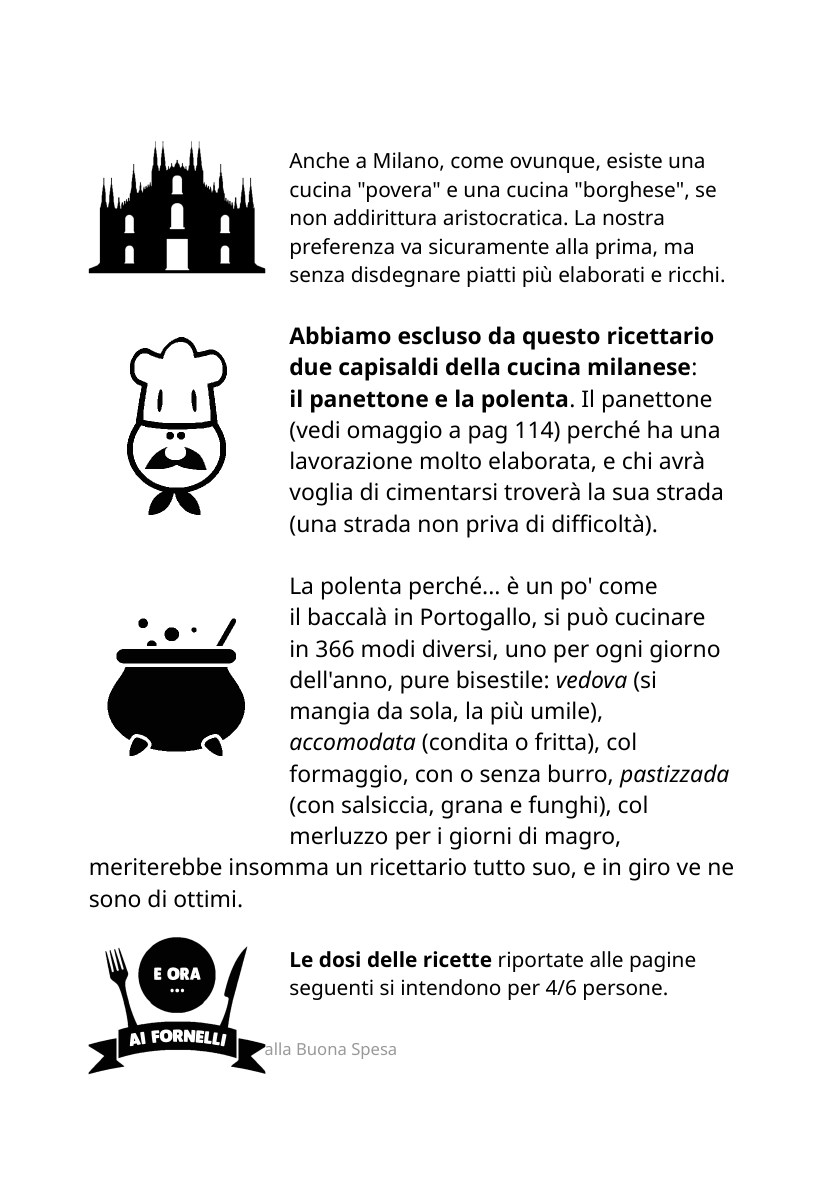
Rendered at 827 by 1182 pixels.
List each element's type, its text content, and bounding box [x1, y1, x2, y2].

text Le dosi delle ricette riportate alle pagine seguenti si intendono per 4/6 persone. [266, 945, 738, 1002]
picture [88, 118, 266, 296]
text Abbiamo escluso da questo ricettario due capisaldi della cucina milanese: [88, 320, 738, 382]
text in 366 modi diversi, uno per ogni giorno dell'anno, pure bisestile: vedova (si mangia da sola, la più umile), accomodata (condita o fritta), col formaggio, con o senza burro, pastizzada (con salsiccia, grana e funghi), col merluzzo per i giorni di magro, meriterebbe insomma un ricettario tutto suo, e in giro ve ne sono di ottimi. [88, 632, 738, 914]
text il baccalà in Portogallo, si può cucinare [266, 601, 738, 632]
picture [88, 337, 266, 515]
picture [88, 597, 266, 775]
text (una strada non priva di difficoltà). [88, 507, 738, 539]
picture [88, 913, 266, 1091]
text La polenta perché... è un po' come [88, 570, 738, 601]
text (vedi omaggio a pag 114) perché ha una lavorazione molto elaborata, e chi avrà voglia di cimentarsi troverà la sua strada [266, 414, 738, 507]
text il panettone e la polenta. Il panettone [266, 382, 738, 414]
text Anche a Milano, come ovunque, esiste una cucina "povera" e una cucina "borghese", se non addirittura aristocratica. La nostra preferenza va sicuramente alla prima, ma senza disdegnare piatti più elaborati e ricchi. [266, 147, 738, 289]
